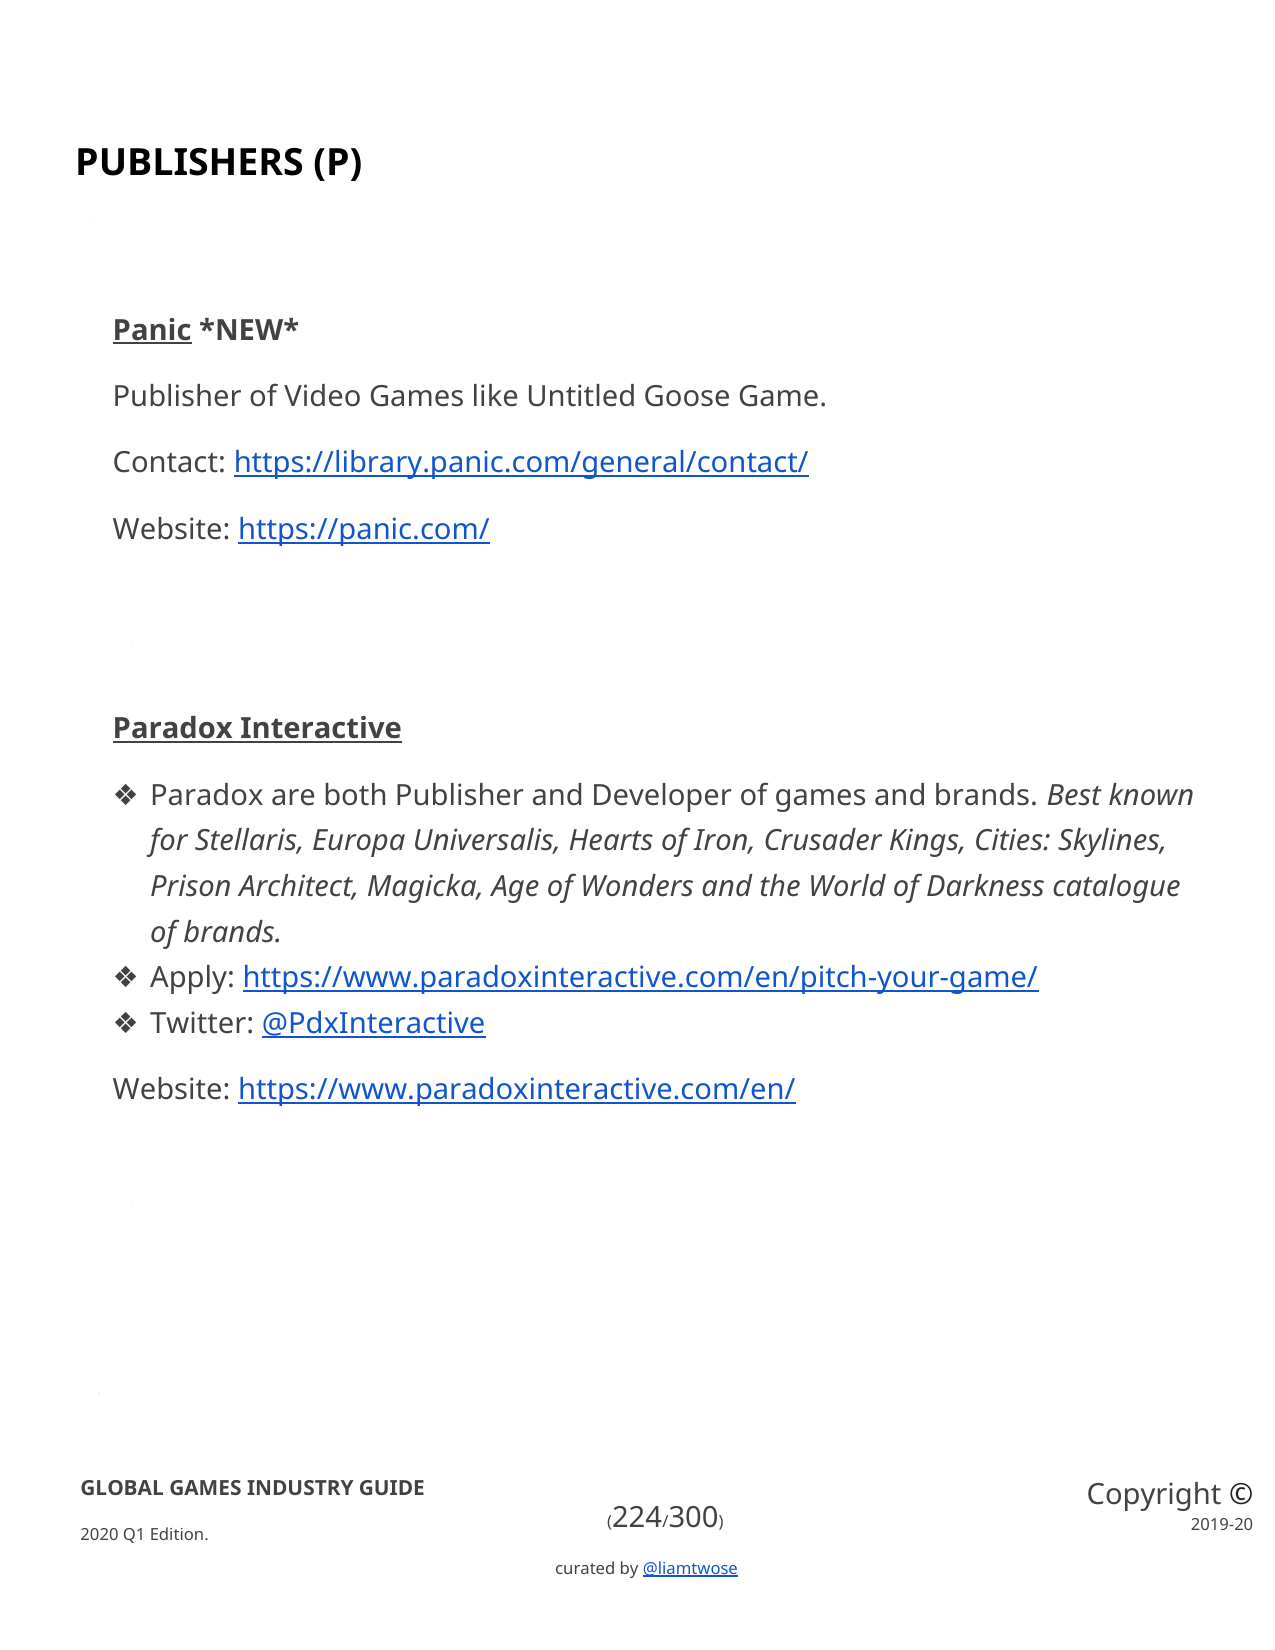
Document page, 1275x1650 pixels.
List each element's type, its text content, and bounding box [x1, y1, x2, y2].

text Paradox Interactive [112, 708, 1200, 747]
subtitle PUBLISHERS (P) [75, 136, 1200, 187]
list Apply: https://www.paradoxinteractive.com/en/pitch-your-game/ [112, 957, 1200, 996]
text Panic *NEW* [112, 309, 1200, 348]
list Paradox are both Publisher and Developer of games and brands. Best known for Stellaris, Europa Universalis, Hearts of Iron, Crusader Kings, Cities: Skylines, Prison Architect, Magicka, Age of Wonders and the World of Darkness catalogue of brands. [112, 774, 1200, 951]
text Contact: https://library.panic.com/general/contact/ [112, 442, 1200, 481]
text Website: https://panic.com/ [112, 508, 1200, 548]
text Website: https://www.paradoxinteractive.com/en/ [112, 1069, 1200, 1108]
text Publisher of Video Games like Untitled Goose Game. [112, 375, 1200, 415]
list Twitter: @PdxInteractive [112, 1002, 1200, 1042]
